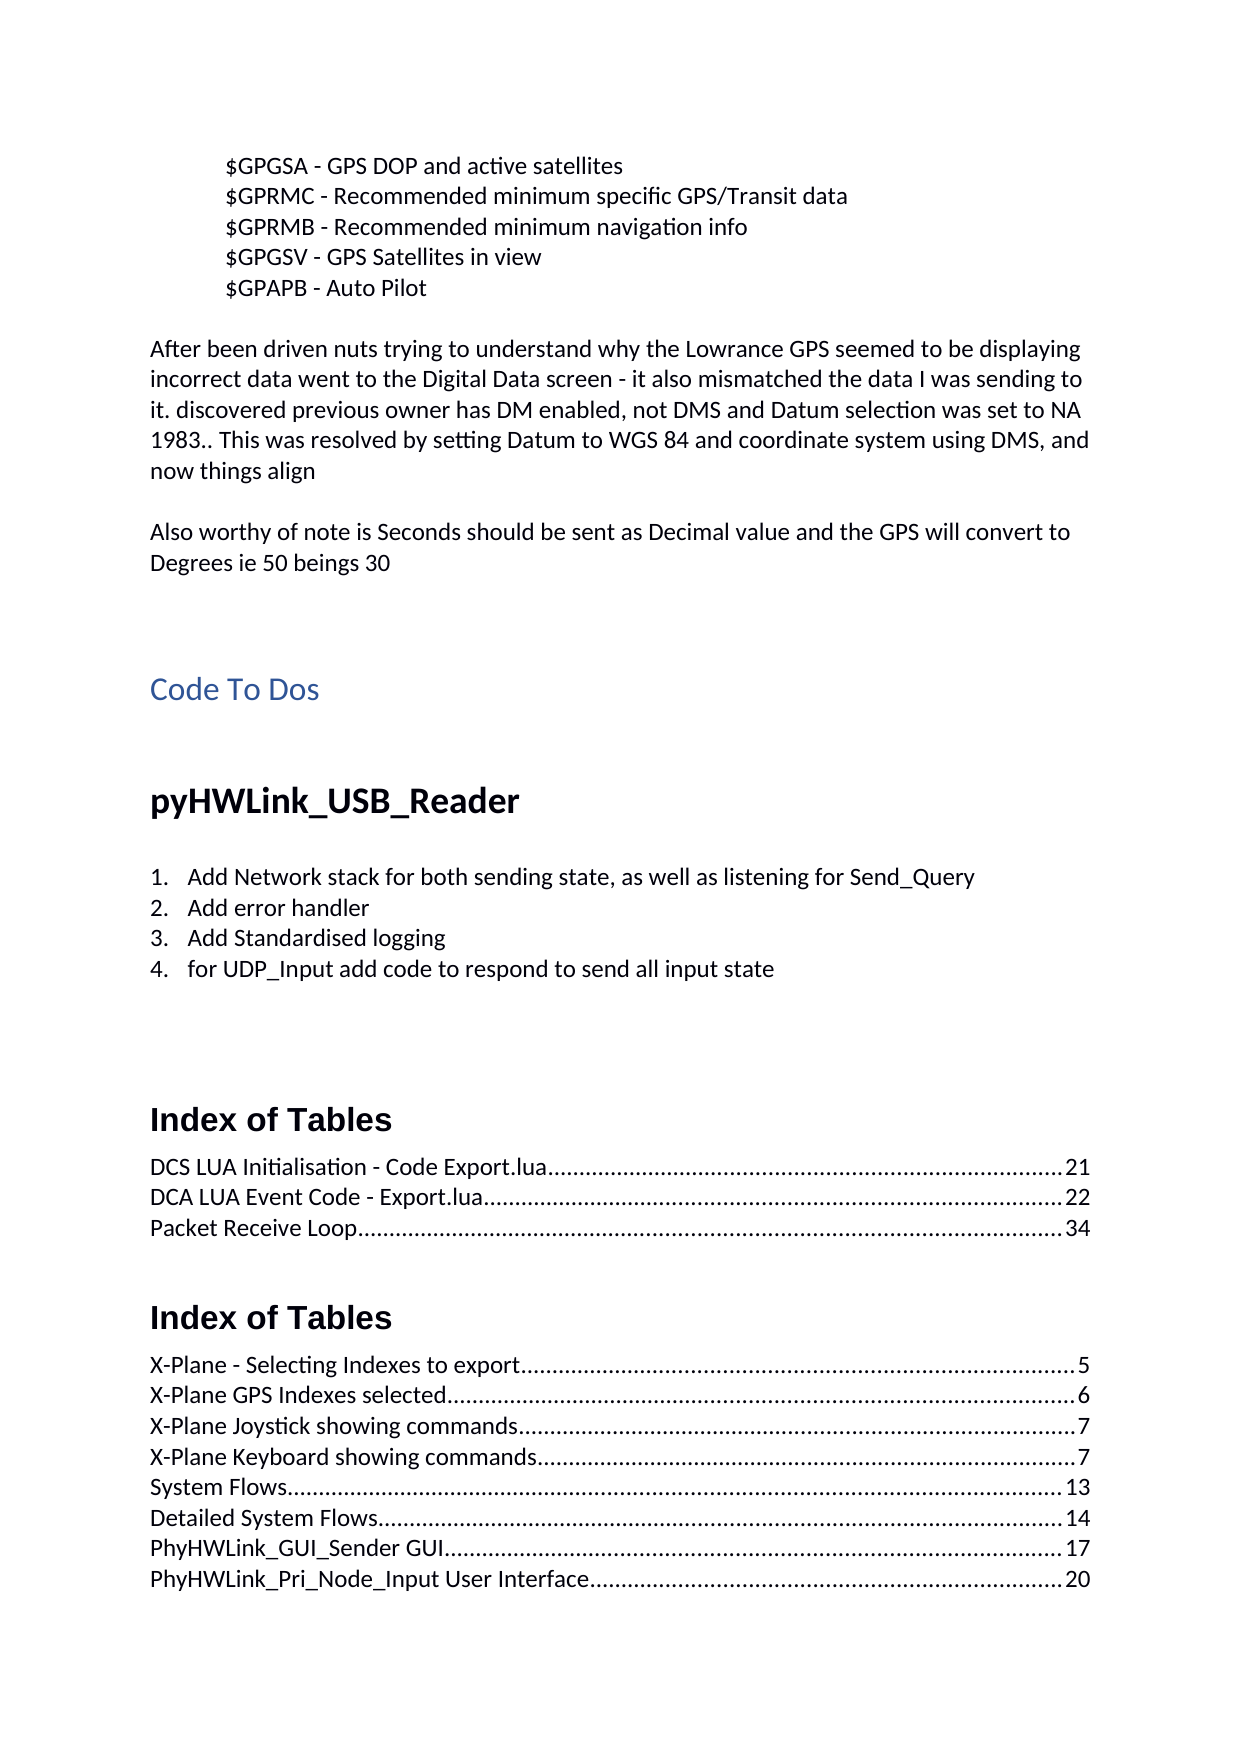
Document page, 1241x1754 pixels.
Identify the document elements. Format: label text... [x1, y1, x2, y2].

text Detailed System Flows 14 [150, 1502, 1090, 1532]
subtitle pyHWLink_USB_Reader [150, 777, 1090, 823]
text $GPRMC - Recommended minimum specific GPS/Transit data [225, 181, 1090, 211]
text X-Plane - Selecting Indexes to export 5 [150, 1349, 1090, 1379]
text X-Plane GPS Indexes selected 6 [150, 1379, 1090, 1410]
subtitle Code To Dos [150, 668, 1090, 709]
text $GPRMB - Recommended minimum navigation info [225, 211, 1090, 242]
text X-Plane Keyboard showing commands 7 [150, 1441, 1090, 1471]
text $GPGSA - GPS DOP and active satellites [225, 150, 1090, 181]
list Add Standardised logging [150, 922, 1090, 953]
text Packet Receive Loop 34 [150, 1212, 1090, 1243]
subtitle Index of Tables [150, 1298, 1090, 1337]
text PhyHWLink_GUI_Sender GUI 17 [150, 1532, 1090, 1563]
subtitle Index of Tables [150, 1100, 1090, 1138]
list Add error handler [150, 892, 1090, 922]
list for UDP_Input add code to respond to send all input state [150, 953, 1090, 983]
text Also worthy of note is Seconds should be sent as Decimal value and the GPS will convert to Degrees ie 50 beings 30 [150, 516, 1090, 577]
text After been driven nuts trying to understand why the Lowrance GPS seemed to be displaying incorrect data went to the Digital Data screen - it also mismatched the data I was sending to it. discovered previous owner has DM enabled, not DMS and Datum selection was set to NA 1983.. This was resolved by setting Datum to WGS 84 and coordinate system using DMS, and now things align [150, 333, 1090, 486]
text X-Plane Joystick showing commands 7 [150, 1410, 1090, 1441]
list Add Network stack for both sending state, as well as listening for Send_Query [150, 861, 1090, 892]
text System Flows 13 [150, 1471, 1090, 1502]
text $GPAPB - Auto Pilot [225, 272, 1090, 303]
text DCS LUA Initialisation - Code Export.lua 21 [150, 1151, 1090, 1182]
text PhyHWLink_Pri_Node_Input User Interface 20 [150, 1563, 1090, 1593]
text $GPGSV - GPS Satellites in view [225, 242, 1090, 272]
text DCA LUA Event Code - Export.lua 22 [150, 1182, 1090, 1212]
